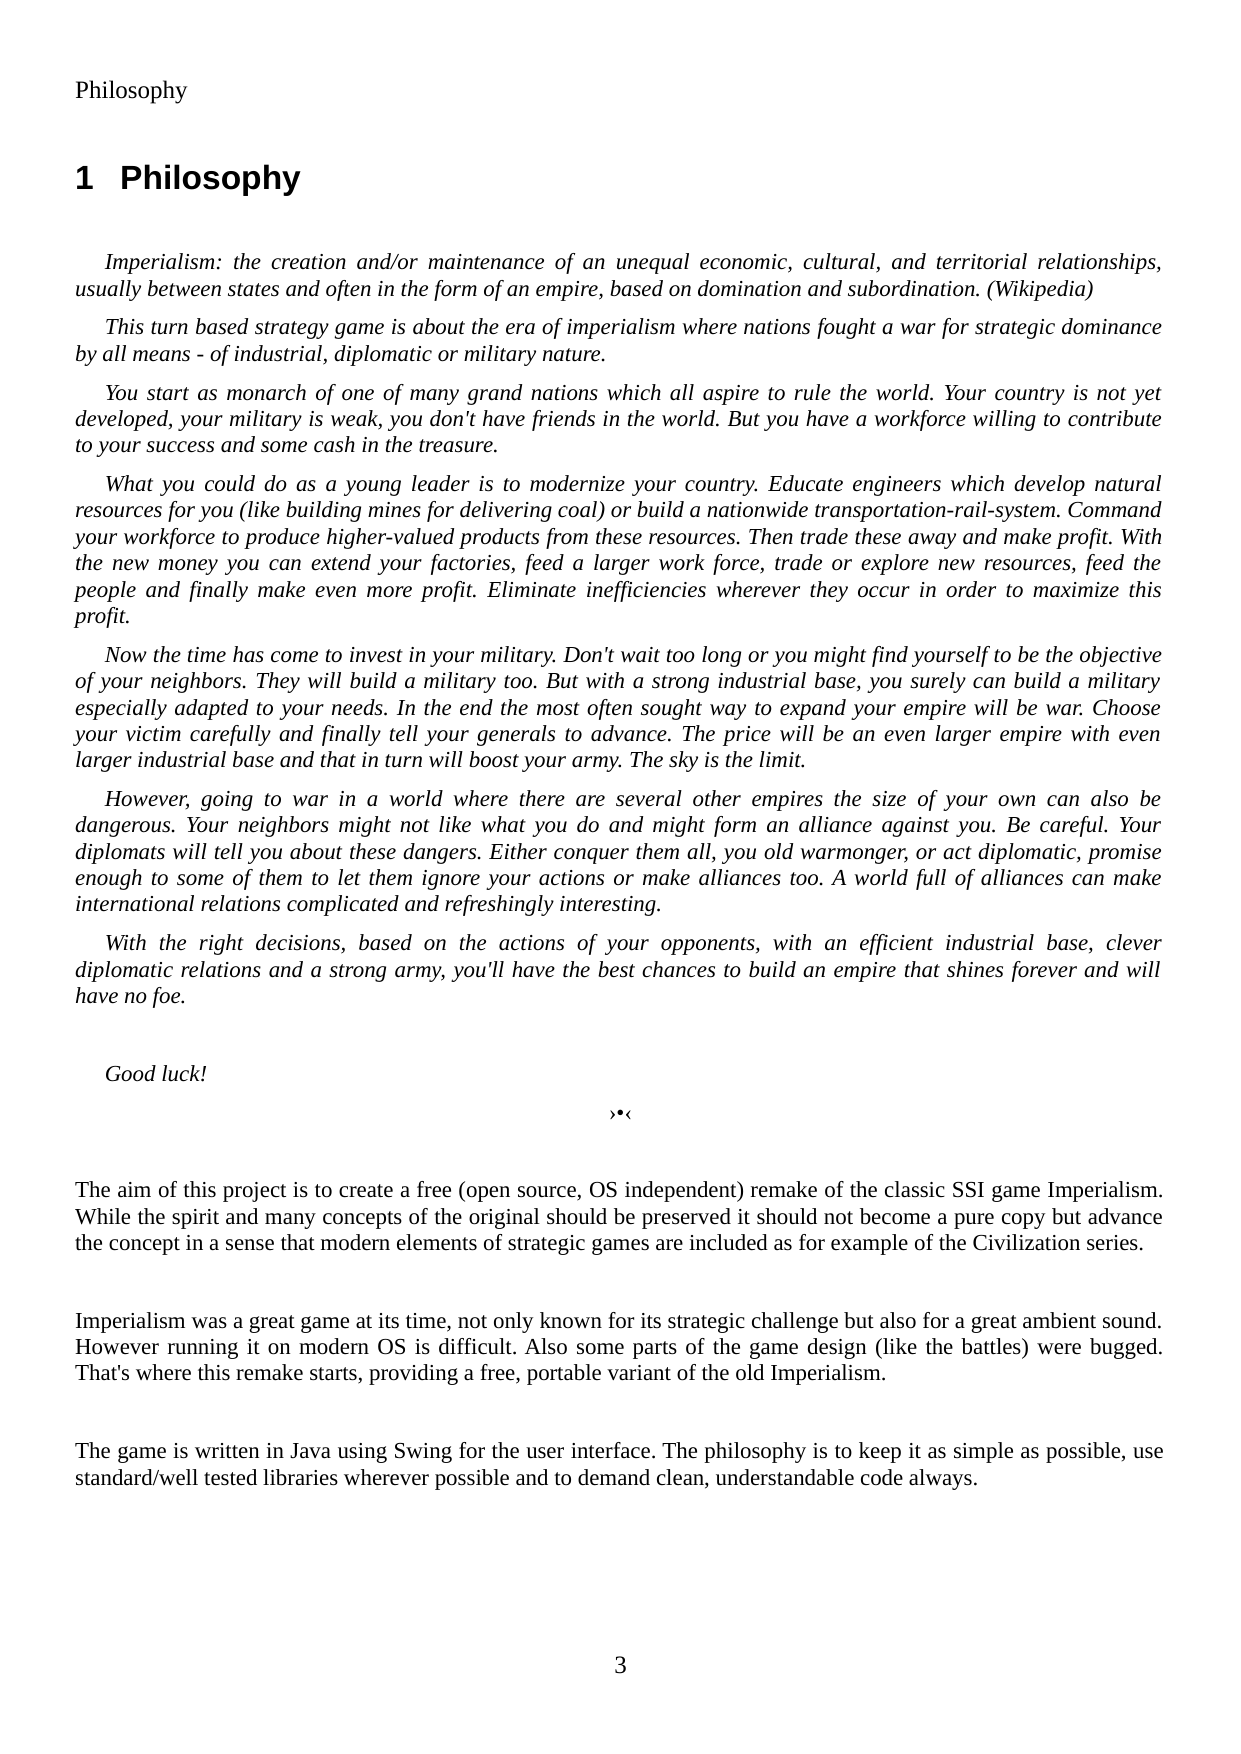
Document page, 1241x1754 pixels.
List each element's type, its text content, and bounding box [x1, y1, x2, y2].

text Now the time has come to invest in your military. Don't wait too long or you might find yourself to be the objective of your neighbors. They will build a military too. But with a strong industrial base, you surely can build a military especially adapted to your needs. In the end the most often sought way to expand your empire will be war. Choose your victim carefully and finally tell your generals to advance. The price will be an even larger empire with even larger industrial base and that in turn will boost your army. The sky is the limit. [75, 641, 1166, 773]
text The aim of this project is to create a free (open source, OS independent) remake of the classic SSI game Imperialism. While the spirit and many concepts of the original should be preserved it should not become a pure copy but advance the concept in a sense that modern elements of strategic games are included as for example of the Civilization series. [75, 1176, 1166, 1255]
text Good luck! [75, 1060, 1166, 1086]
text ›•‹ [75, 1099, 1166, 1125]
text What you could do as a young leader is to modernize your country. Educate engineers which develop natural resources for you (like building mines for delivering coal) or build a nationwide transportation-rail-system. Command your workforce to produce higher-valued products from these resources. Then trade these away and make profit. With the new money you can extend your factories, feed a larger work force, trade or explore new resources, feed the people and finally make even more profit. Eliminate inefficiencies wherever they occur in order to maximize this profit. [75, 470, 1166, 628]
text Imperialism was a great game at its time, not only known for its strategic challenge but also for a great ambient sound. However running it on modern OS is difficult. Also some parts of the game design (like the battles) were bugged. That's where this remake starts, providing a free, portable variant of the old Imperialism. [75, 1307, 1166, 1386]
text However, going to war in a world where there are several other empires the size of your own can also be dangerous. Your neighbors might not like what you do and might form an alliance against you. Be careful. Your diplomats will tell you about these dangers. Either conquer them all, you old warmonger, or act diplomatic, promise enough to some of them to let them ignore your actions or make alliances too. A world full of alliances can make international relations complicated and refreshingly interesting. [75, 785, 1166, 917]
subtitle Philosophy [75, 158, 1166, 197]
text The game is written in Java using Swing for the user interface. The philosophy is to keep it as simple as possible, use standard/well tested libraries wherever possible and to demand clean, understandable code always. [75, 1437, 1166, 1490]
text Imperialism: the creation and/or maintenance of an unequal economic, cultural, and territorial relationships, usually between states and often in the form of an empire, based on domination and subordination. (Wikipedia) [75, 248, 1166, 301]
text You start as monarch of one of many grand nations which all aspire to rule the world. Your country is not yet developed, your military is weak, you don't have friends in the world. But you have a workforce willing to contribute to your success and some cash in the treasure. [75, 379, 1166, 458]
text This turn based strategy game is about the era of imperialism where nations fought a war for strategic dominance by all means - of industrial, diplomatic or military nature. [75, 313, 1166, 366]
text With the right decisions, based on the actions of your opponents, with an efficient industrial base, clever diplomatic relations and a strong army, you'll have the best chances to build an empire that shines forever and will have no foe. [75, 929, 1166, 1008]
